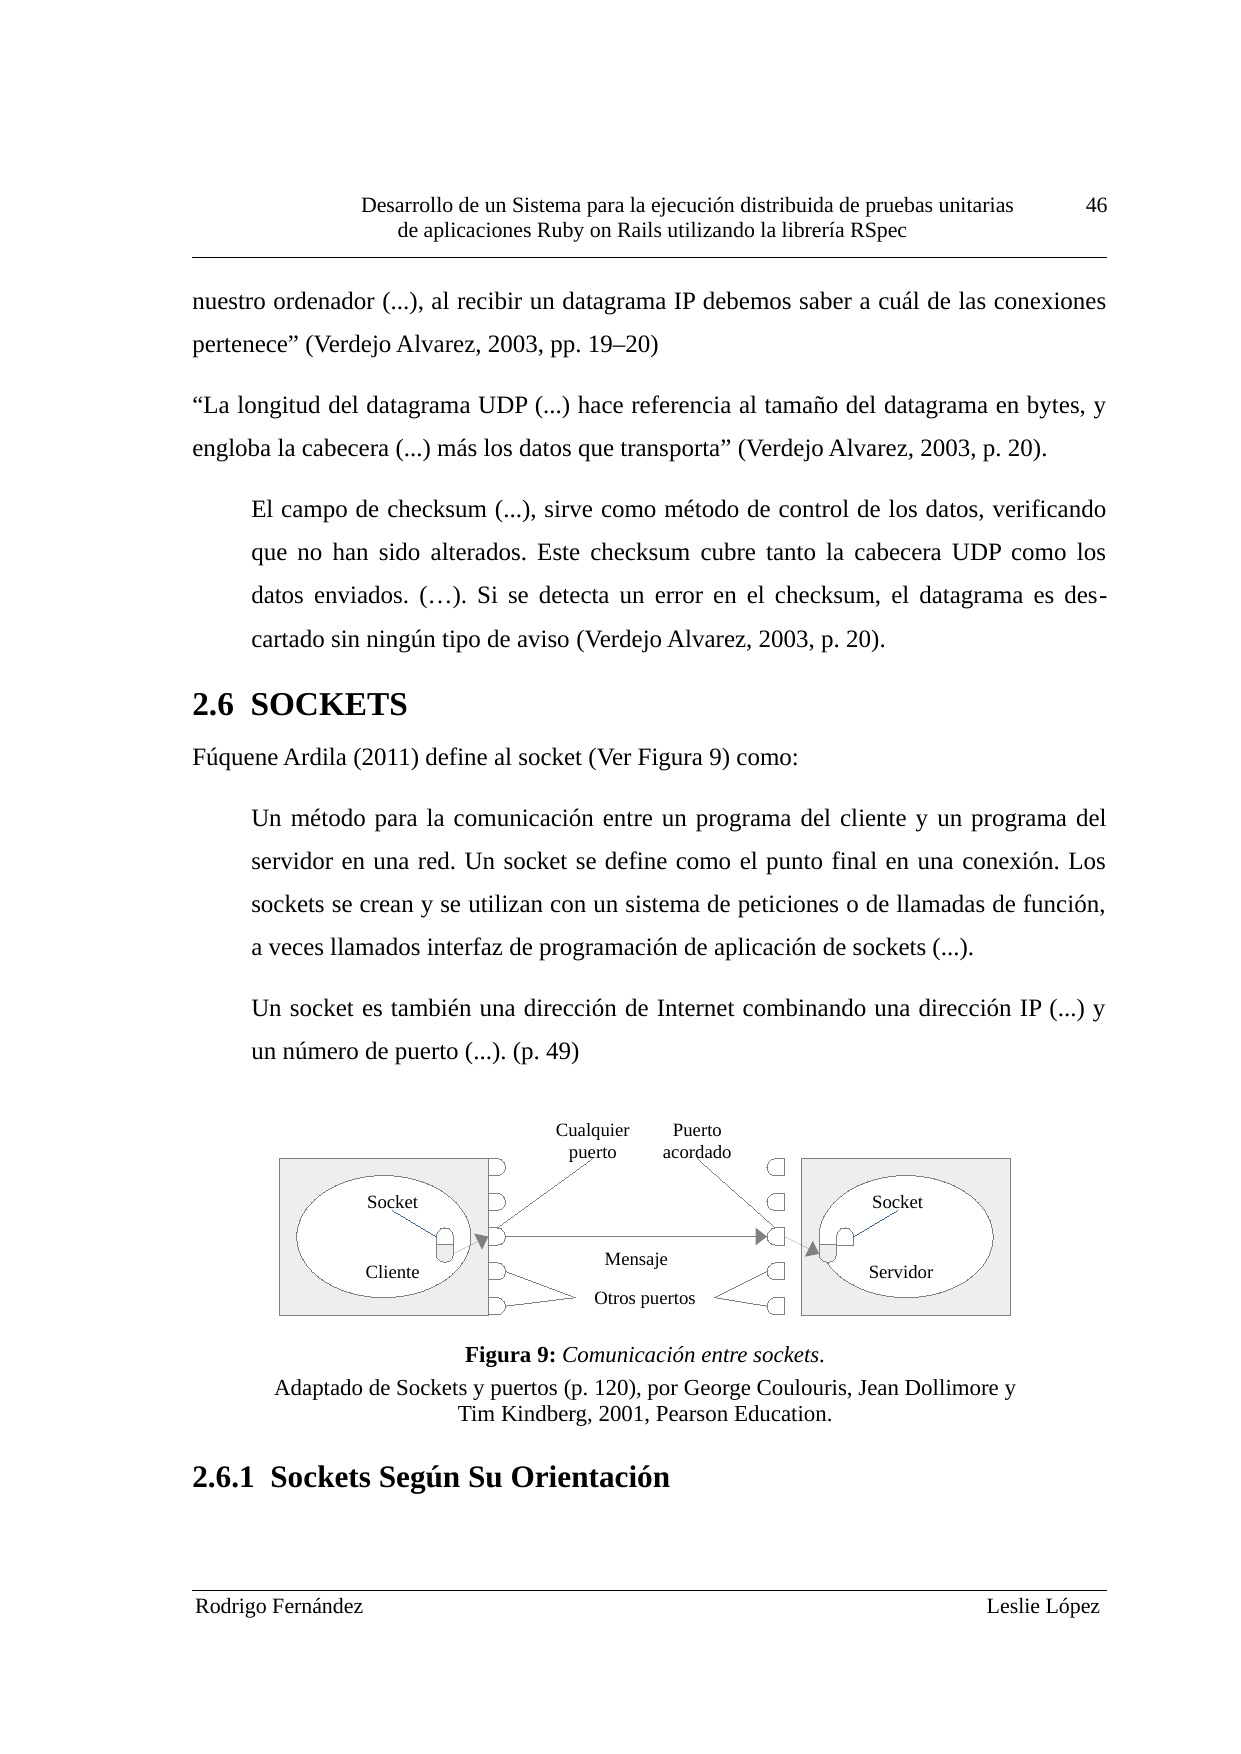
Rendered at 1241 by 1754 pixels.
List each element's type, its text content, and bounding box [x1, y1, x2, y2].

text Figura 9: Comunicación entre sockets. [257, 1342, 1033, 1368]
text Un socket es también una dirección de Internet combinando una dirección IP (...) y un número de puerto (...). (p. 49) [251, 993, 1107, 1065]
subtitle SOCkets [192, 684, 1107, 723]
text “La longitud del datagrama UDP (...) hace referencia al tamaño del datagrama en bytes, y engloba la cabecera (...) más los datos que transporta” (Verdejo Alvarez, 2003, p. 20)⁠. [192, 390, 1107, 462]
text Un método para la comunicación entre un programa del cliente y un programa del servidor en una red. Un socket se define como el punto final en una conexión. Los sockets se crean y se utilizan con un sistema de peticiones o de llamadas de función, a veces llamados interfaz de programación de aplicación de sockets (...). [251, 803, 1107, 961]
text Fúquene Ardila (2011)⁠ define al socket (Ver Figura 9) como: [192, 742, 1107, 771]
text nuestro ordenador (...), al recibir un datagrama IP debemos saber a cuál de las conexiones pertenece” (Verdejo Alvarez, 2003, pp. 19–20)⁠ [192, 286, 1107, 358]
text El campo de checksum (...), sirve como método de control de los datos, verificando que no han sido alterados. Este checksum cubre tanto la cabecera UDP como los datos enviados. (…). Si se detecta un error en el checksum, el datagrama es des­cartado sin ningún tipo de aviso (Verdejo Alvarez, 2003, p. 20)⁠. [251, 494, 1107, 652]
subtitle Sockets según su orientación [192, 1459, 1107, 1494]
text Adaptado de Sockets y puertos (p. 120), por George Coulouris, Jean Dollimore y Tim Kindberg, 2001, Pearson Education. [257, 1374, 1033, 1427]
